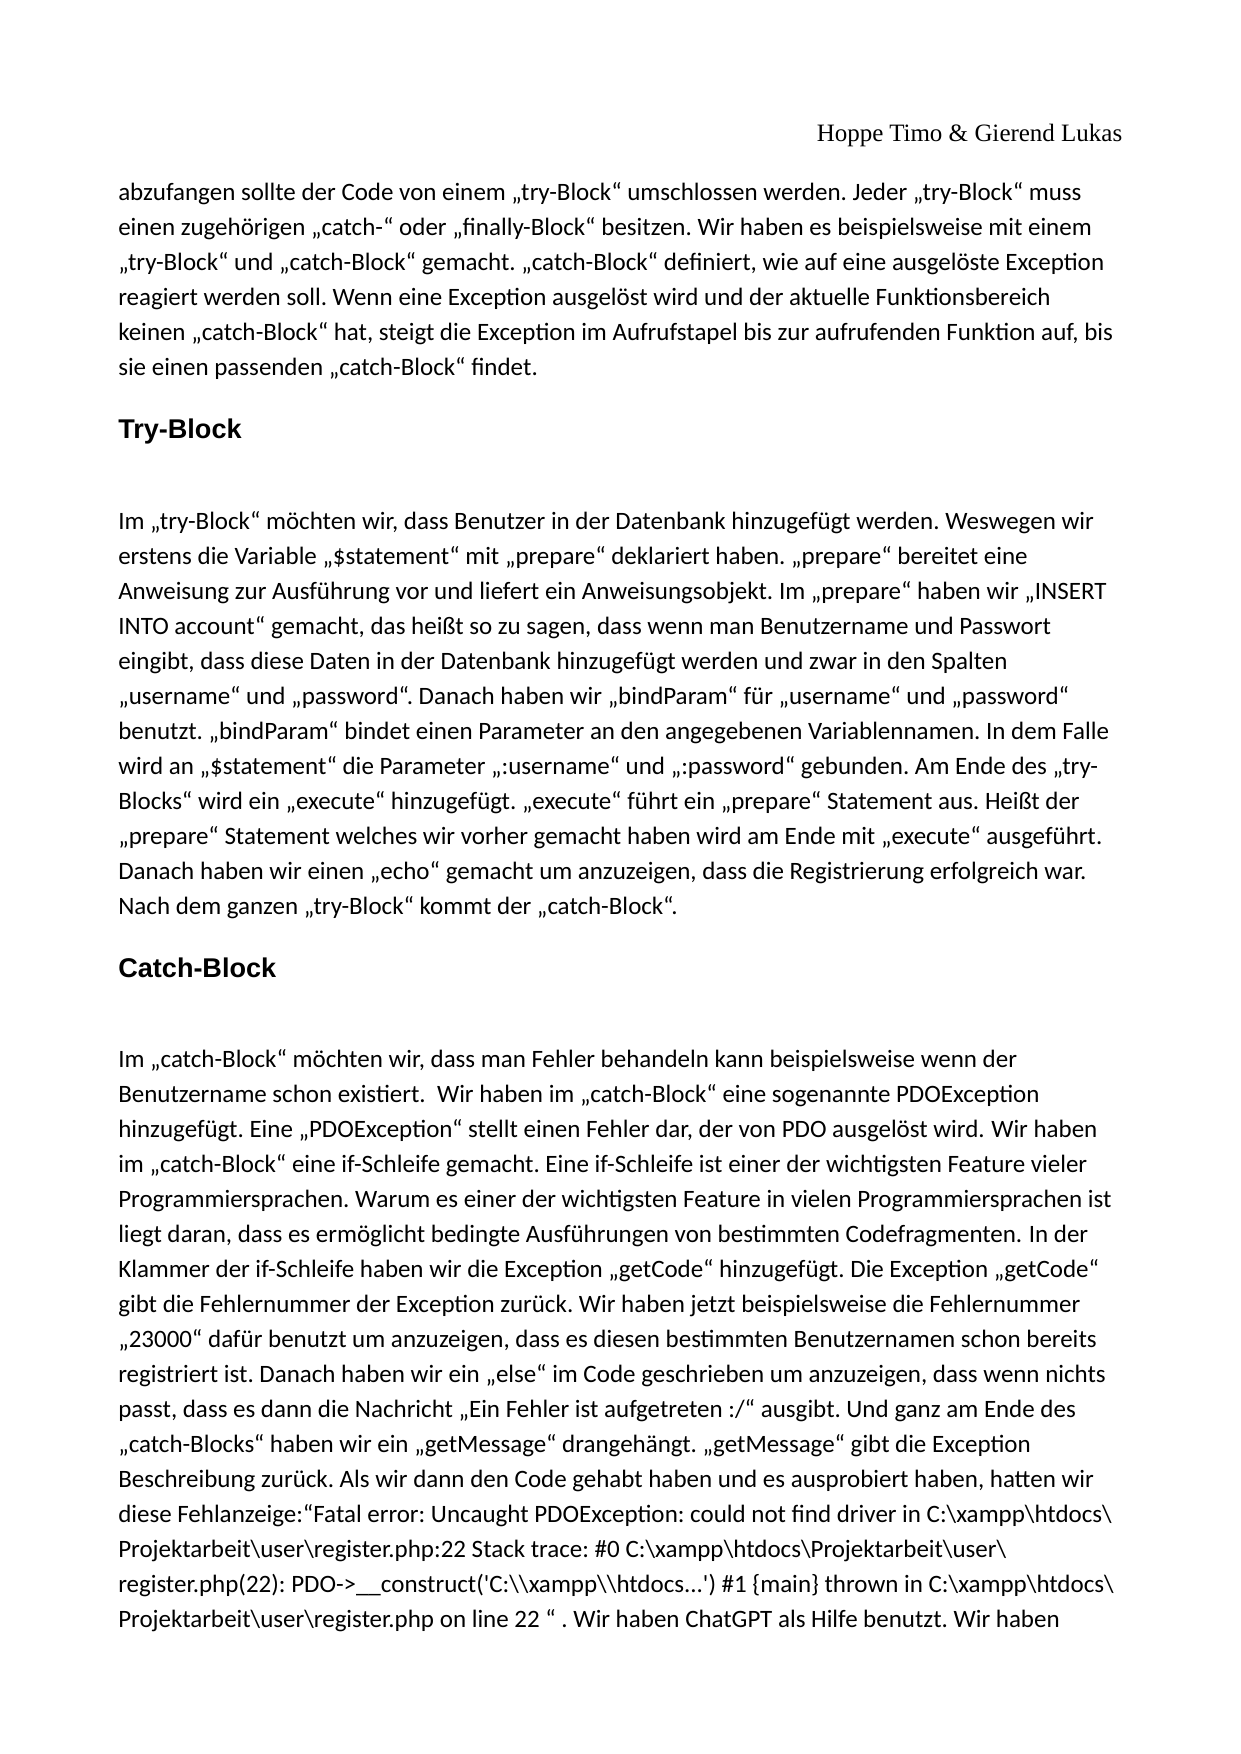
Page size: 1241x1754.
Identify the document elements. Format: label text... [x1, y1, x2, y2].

text Im „catch-Block“ möchten wir, dass man Fehler behandeln kann beispielsweise wenn der Benutzername schon existiert. Wir haben im „catch-Block“ eine sogenannte PDOException hinzugefügt. Eine „PDOException“ stellt einen Fehler dar, der von PDO ausgelöst wird. Wir haben im „catch-Block“ eine if-Schleife gemacht. Eine if-Schleife ist einer der wichtigsten Feature vieler Programmiersprachen. Warum es einer der wichtigsten Feature in vielen Programmiersprachen ist liegt daran, dass es ermöglicht bedingte Ausführungen von bestimmten Codefragmenten. In der Klammer der if-Schleife haben wir die Exception „getCode“ hinzugefügt. Die Exception „getCode“ gibt die Fehlernummer der Exception zurück. Wir haben jetzt beispielsweise die Fehlernummer „23000“ dafür benutzt um anzuzeigen, dass es diesen bestimmten Benutzernamen schon bereits registriert ist. Danach haben wir ein „else“ im Code geschrieben um anzuzeigen, dass wenn nichts passt, dass es dann die Nachricht „Ein Fehler ist aufgetreten :/“ ausgibt. Und ganz am Ende des „catch-Blocks“ haben wir ein „getMessage“ drangehängt. „getMessage“ gibt die Exception Beschreibung zurück. Als wir dann den Code gehabt haben und es ausprobiert haben, hatten wir diese Fehlanzeige:“Fatal error: Uncaught PDOException: could not find driver in C:\xampp\htdocs\Projektarbeit\user\register.php:22 Stack trace: #0 C:\xampp\htdocs\Projektarbeit\user\register.php(22): PDO->__construct('C:\\xampp\\htdocs...') #1 {main} thrown in C:\xampp\htdocs\Projektarbeit\user\register.php on line 22 “ . Wir haben ChatGPT als Hilfe benutzt. Wir haben [118, 1043, 1122, 1634]
subtitle Catch-Block [118, 952, 1122, 983]
text abzufangen sollte der Code von einem „try-Block“ umschlossen werden. Jeder „try-Block“ muss einen zugehörigen „catch-“ oder „finally-Block“ besitzen. Wir haben es beispielsweise mit einem „try-Block“ und „catch-Block“ gemacht. „catch-Block“ definiert, wie auf eine ausgelöste Exception reagiert werden soll. Wenn eine Exception ausgelöst wird und der aktuelle Funktionsbereich keinen „catch-Block“ hat, steigt die Exception im Aufrufstapel bis zur aufrufenden Funktion auf, bis sie einen passenden „catch-Block“ findet. [118, 176, 1122, 382]
text Im „try-Block“ möchten wir, dass Benutzer in der Datenbank hinzugefügt werden. Weswegen wir erstens die Variable „$statement“ mit „prepare“ deklariert haben. „prepare“ bereitet eine Anweisung zur Ausführung vor und liefert ein Anweisungsobjekt. Im „prepare“ haben wir „INSERT INTO account“ gemacht, das heißt so zu sagen, dass wenn man Benutzername und Passwort eingibt, dass diese Daten in der Datenbank hinzugefügt werden und zwar in den Spalten „username“ und „password“. Danach haben wir „bindParam“ für „username“ und „password“ benutzt. „bindParam“ bindet einen Parameter an den angegebenen Variablennamen. In dem Falle wird an „$statement“ die Parameter „:username“ und „:password“ gebunden. Am Ende des „try-Blocks“ wird ein „execute“ hinzugefügt. „execute“ führt ein „prepare“ Statement aus. Heißt der „prepare“ Statement welches wir vorher gemacht haben wird am Ende mit „execute“ ausgeführt. Danach haben wir einen „echo“ gemacht um anzuzeigen, dass die Registrierung erfolgreich war. Nach dem ganzen „try-Block“ kommt der „catch-Block“. [118, 505, 1122, 920]
subtitle Try-Block [118, 413, 1122, 445]
